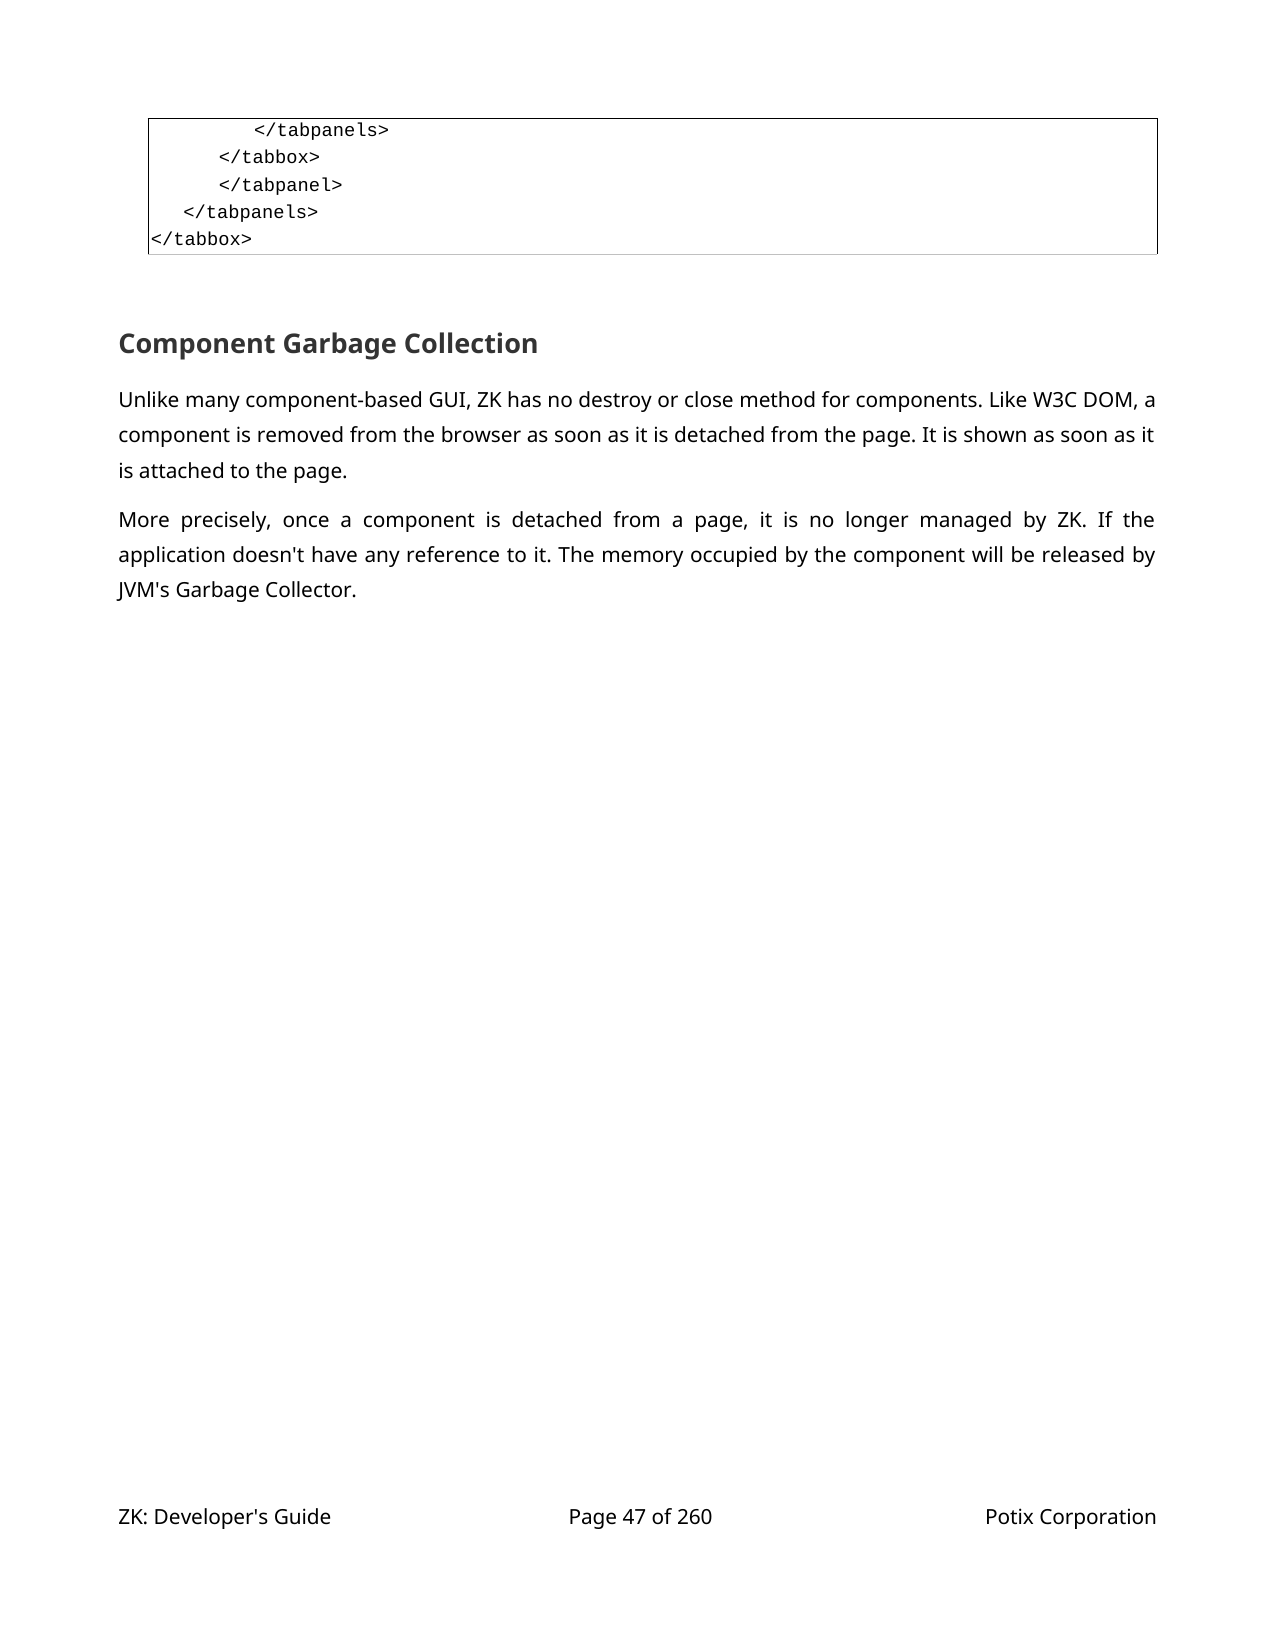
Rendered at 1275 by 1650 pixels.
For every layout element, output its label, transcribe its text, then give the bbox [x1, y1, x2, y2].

text </tabbox> [149, 227, 1157, 254]
subtitle Component Garbage Collection [118, 325, 1157, 362]
text </tabpanel> [149, 172, 1157, 197]
text </tabbox> [149, 145, 1157, 169]
text </tabpanels> [149, 200, 1157, 224]
text More precisely, once a component is detached from a page, it is no longer managed by ZK. If the application doesn't have any reference to it. The memory occupied by the component will be released by JVM's Garbage Collector. [118, 505, 1157, 603]
text </tabpanels> [149, 119, 1157, 142]
text Unlike many component-based GUI, ZK has no destroy or close method for components. Like W3C DOM, a component is removed from the browser as soon as it is detached from the page. It is shown as soon as it is attached to the page. [118, 385, 1157, 484]
